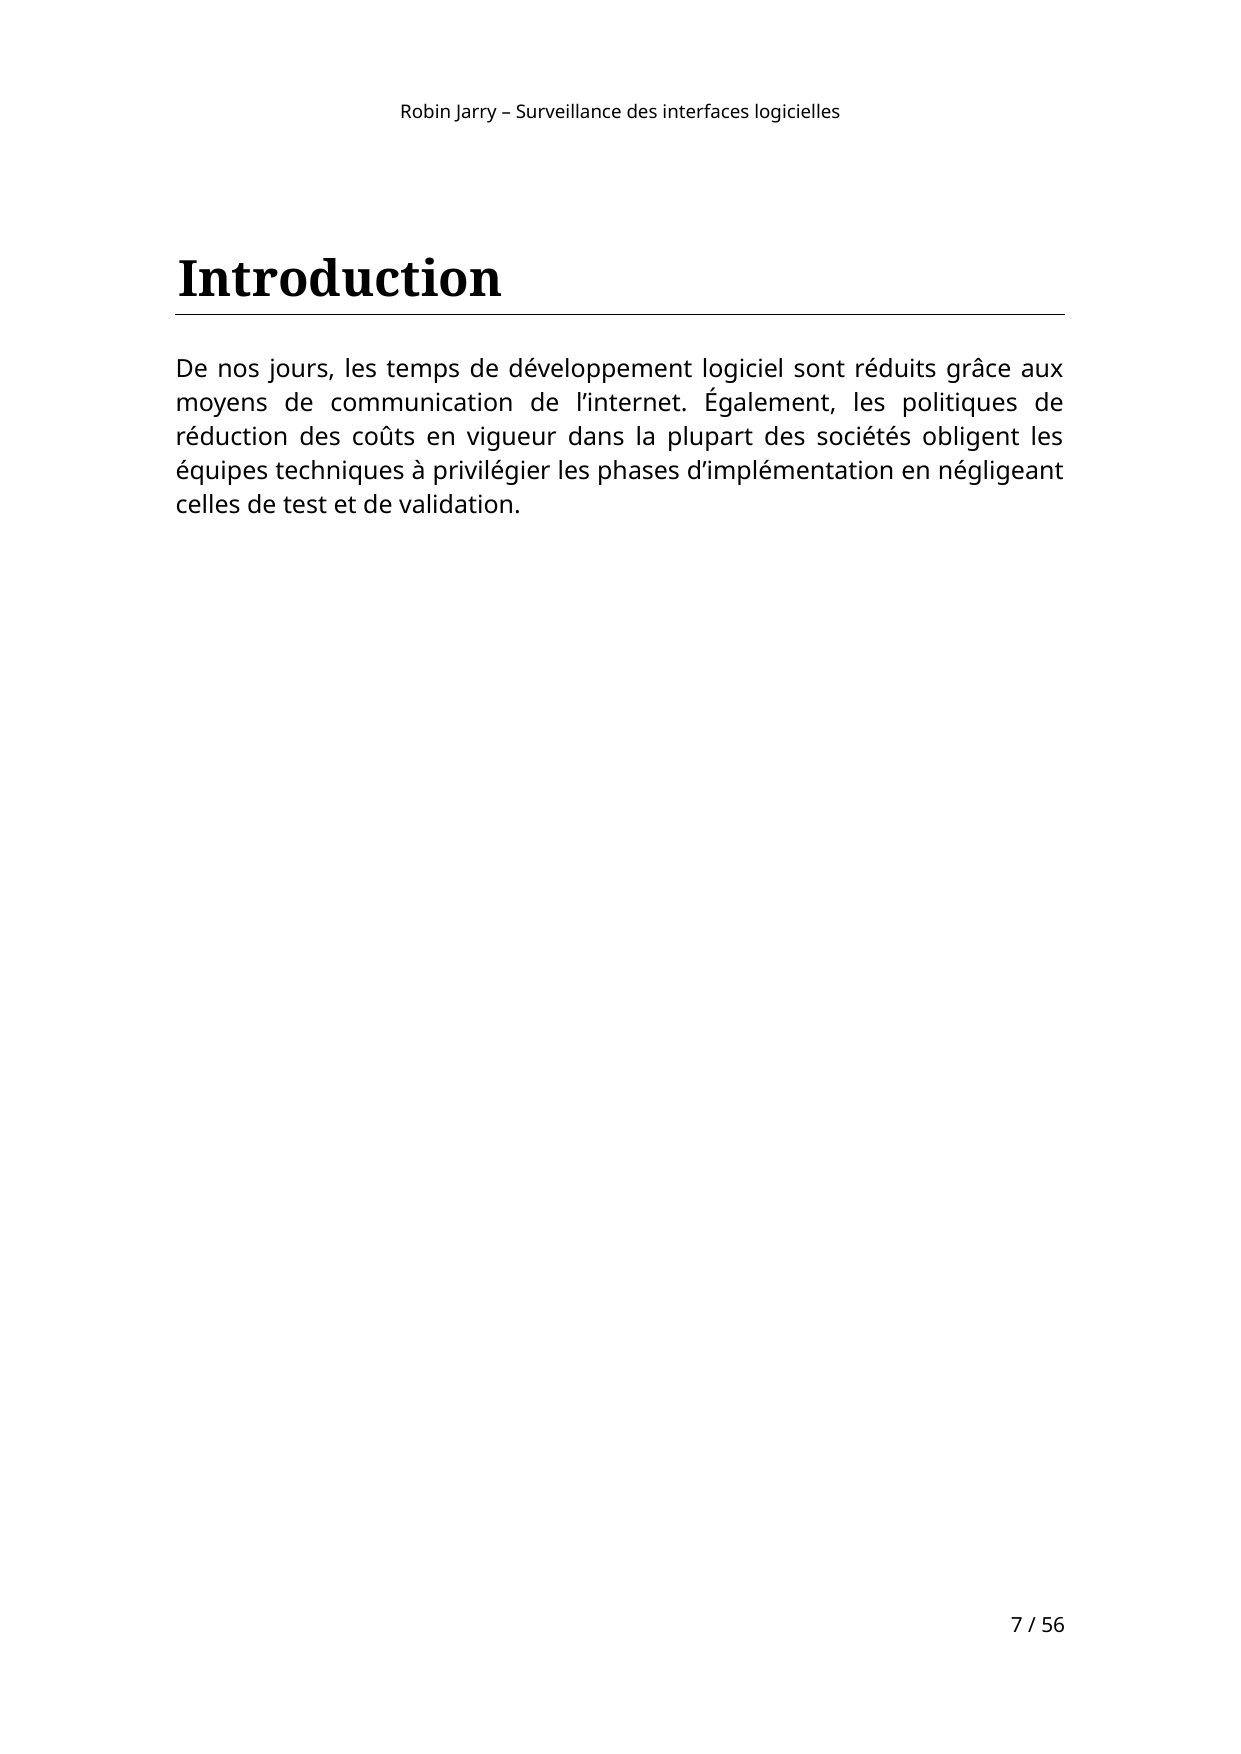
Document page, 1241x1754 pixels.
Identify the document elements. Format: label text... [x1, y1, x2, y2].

subtitle Introduction [175, 240, 1065, 314]
text De nos jours, les temps de développement logiciel sont réduits grâce aux moyens de communication de l’internet. Également, les politiques de réduction des coûts en vigueur dans la plupart des sociétés obligent les équipes techniques à privilégier les phases d’implémentation en négligeant celles de test et de validation. [175, 351, 1065, 521]
